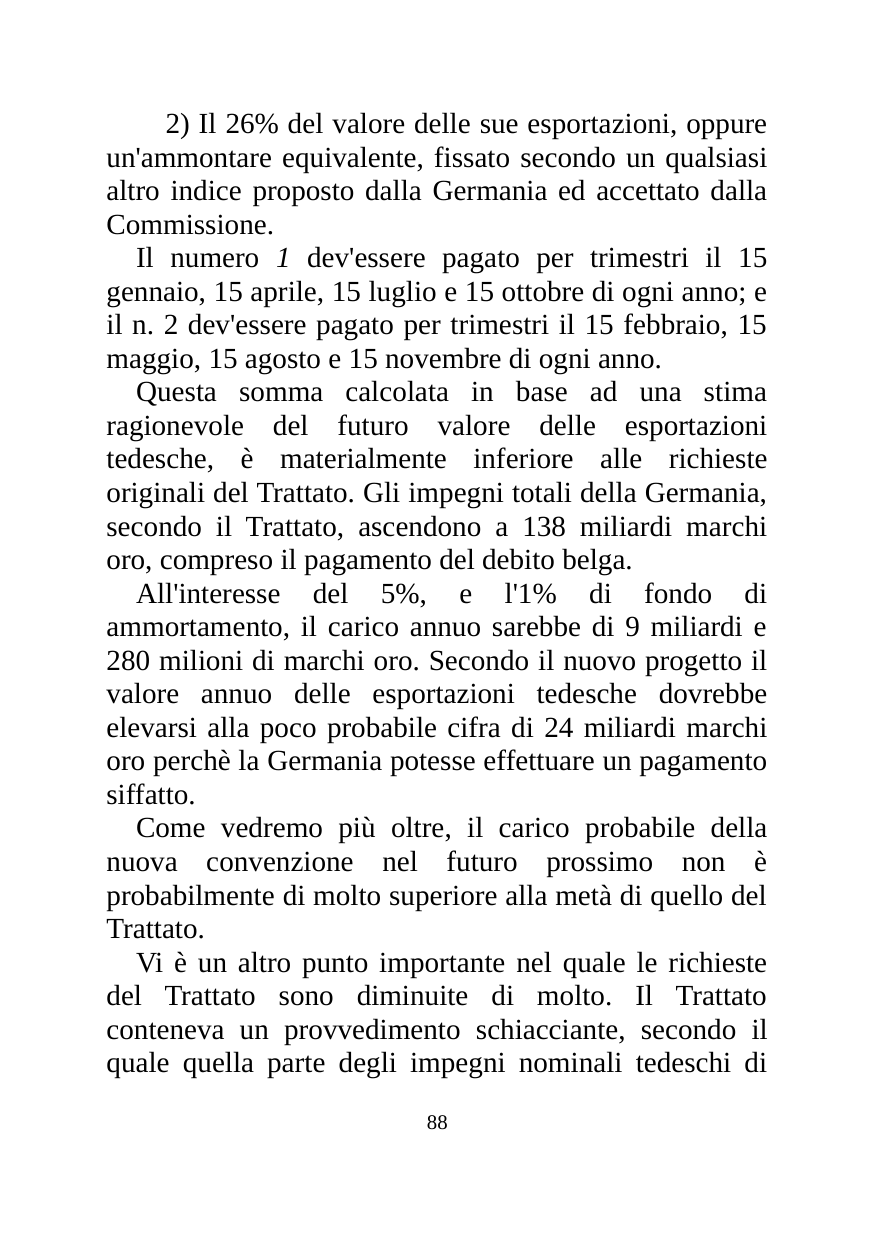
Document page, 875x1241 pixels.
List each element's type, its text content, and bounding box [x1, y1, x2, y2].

text Come vedremo più oltre, il carico probabile della nuova convenzione nel futuro prossimo non è probabilmente di molto superiore alla metà di quello del Trattato. [106, 811, 768, 945]
text All'interesse del 5%, e l'1% di fondo di ammortamento, il carico annuo sarebbe di 9 miliardi e 280 milioni di marchi oro. Secondo il nuovo progetto il valore annuo delle esportazioni tedesche dovrebbe elevarsi alla poco probabile cifra di 24 miliardi marchi oro perchè la Germania potesse effettuare un pagamento siffatto. [106, 576, 768, 811]
text Vi è un altro punto importante nel quale le richieste del Trattato sono diminuite di molto. Il Trattato conteneva un provvedimento schiacciante, secondo il quale quella parte degli impegni nominali tedeschi di [106, 945, 768, 1079]
text 2) Il 26% del valore delle sue esportazioni, oppure un'ammontare equivalente, fissato secondo un qualsiasi altro indice proposto dalla Germania ed accettato dalla Commissione. [106, 106, 768, 240]
text Il numero 1 dev'essere pagato per trimestri il 15 gennaio, 15 aprile, 15 luglio e 15 ottobre di ogni anno; e il n. 2 dev'essere pagato per trimestri il 15 febbraio, 15 maggio, 15 agosto e 15 novembre di ogni anno. [106, 240, 768, 374]
text Questa somma calcolata in base ad una stima ragionevole del futuro valore delle esportazioni tedesche, è materialmente inferiore alle richieste originali del Trattato. Gli impegni totali della Germania, secondo il Trattato, ascendono a 138 miliardi marchi oro, compreso il pagamento del debito belga. [106, 374, 768, 576]
